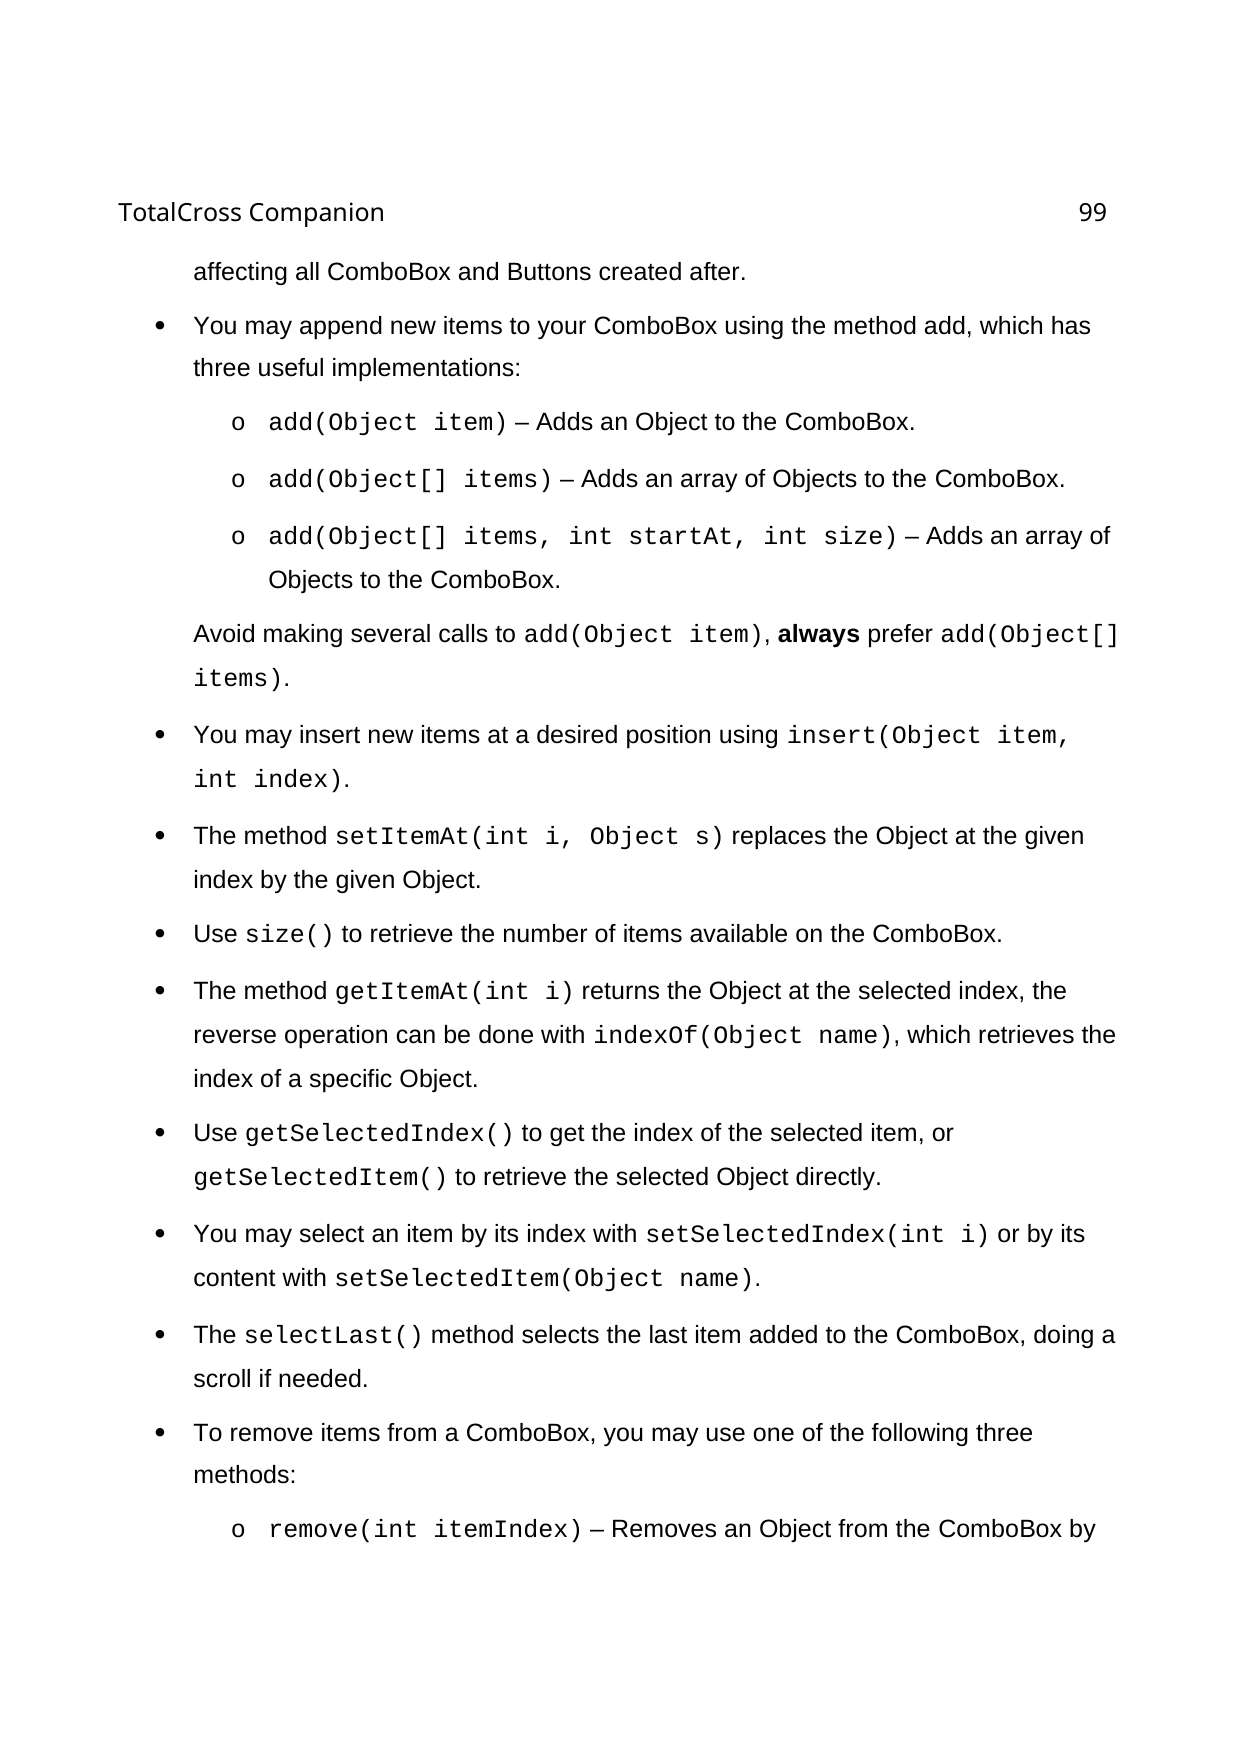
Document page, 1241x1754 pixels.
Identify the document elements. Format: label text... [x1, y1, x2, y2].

list To remove items from a ComboBox, you may use one of the following three methods: [156, 1419, 1122, 1489]
list You may append new items to your ComboBox using the method add, which has three useful implementations: [156, 312, 1122, 382]
list You may select an item by its index with setSelectedIndex(int i) or by its content with setSelectedItem(Object name). [156, 1220, 1122, 1294]
list The selectLast() method selects the last item added to the ComboBox, doing a scroll if needed. [156, 1321, 1122, 1393]
list Use size() to retrieve the number of items available on the ComboBox. [156, 920, 1122, 950]
list Use getSelectedIndex() to get the index of the selected item, or getSelectedItem() to retrieve the selected Object directly. [156, 1119, 1122, 1193]
list add(Object[] items) – Adds an array of Objects to the ComboBox. [231, 465, 1122, 495]
text Avoid making several calls to add(Object item), always prefer add(Object[] items). [193, 619, 1122, 694]
list remove(int itemIndex) – Removes an Object from the ComboBox by [231, 1514, 1122, 1544]
list The method getItemAt(int i) returns the Object at the selected index, the reverse operation can be done with indexOf(Object name), which retrieves the index of a specific Object. [156, 977, 1122, 1093]
list affecting all ComboBox and Buttons created after. [156, 258, 1122, 286]
list add(Object[] items, int startAt, int size) – Adds an array of Objects to the ComboBox. [231, 522, 1122, 594]
list add(Object item) – Adds an Object to the ComboBox. [231, 408, 1122, 438]
list You may insert new items at a desired position using insert(Object item, int index). [156, 721, 1122, 795]
list The method setItemAt(int i, Object s) replaces the Object at the given index by the given Object. [156, 822, 1122, 894]
